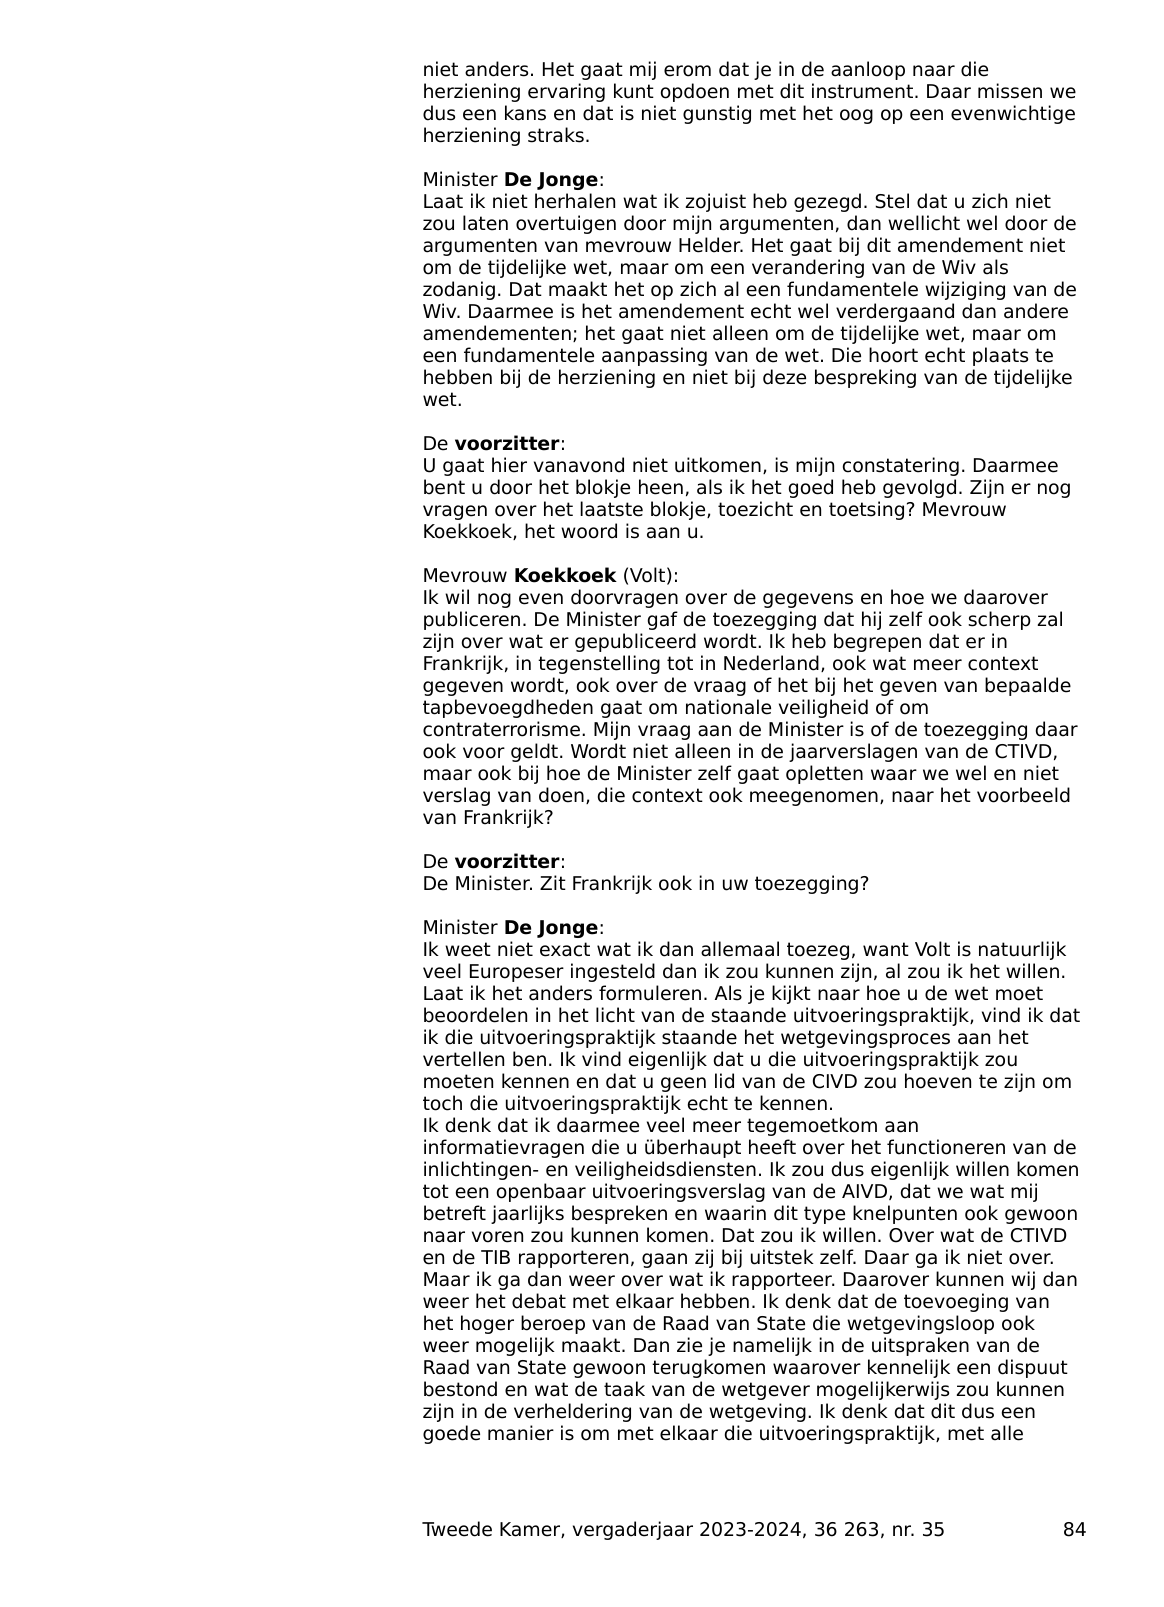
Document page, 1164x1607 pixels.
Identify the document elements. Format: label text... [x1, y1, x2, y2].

text De voorzitter: [422, 433, 1087, 455]
text De voorzitter: [422, 851, 1087, 873]
text Mevrouw Koekkoek (Volt): [422, 565, 1087, 587]
text niet anders. Het gaat mij erom dat je in de aanloop naar die herziening ervaring kunt opdoen met dit instrument. Daar missen we dus een kans en dat is niet gunstig met het oog op een evenwichtige herziening straks. [422, 59, 1087, 147]
text Laat ik niet herhalen wat ik zojuist heb gezegd. Stel dat u zich niet zou laten overtuigen door mijn argumenten, dan wellicht wel door de argumenten van mevrouw Helder. Het gaat bij dit amendement niet om de tijdelijke wet, maar om een verandering van de Wiv als zodanig. Dat maakt het op zich al een fundamentele wijziging van de Wiv. Daarmee is het amendement echt wel verdergaand dan andere amendementen; het gaat niet alleen om de tijdelijke wet, maar om een fundamentele aanpassing van de wet. Die hoort echt plaats te hebben bij de herziening en niet bij deze bespreking van de tijdelijke wet. [422, 191, 1087, 411]
text Minister De Jonge: [422, 169, 1087, 191]
text Ik weet niet exact wat ik dan allemaal toezeg, want Volt is natuurlijk veel Europeser ingesteld dan ik zou kunnen zijn, al zou ik het willen. Laat ik het anders formuleren. Als je kijkt naar hoe u de wet moet beoordelen in het licht van de staande uitvoeringspraktijk, vind ik dat ik die uitvoeringspraktijk staande het wetgevingsproces aan het vertellen ben. Ik vind eigenlijk dat u die uitvoeringspraktijk zou moeten kennen en dat u geen lid van de CIVD zou hoeven te zijn om toch die uitvoeringspraktijk echt te kennen. [422, 939, 1087, 1115]
text U gaat hier vanavond niet uitkomen, is mijn constatering. Daarmee bent u door het blokje heen, als ik het goed heb gevolgd. Zijn er nog vragen over het laatste blokje, toezicht en toetsing? Mevrouw Koekkoek, het woord is aan u. [422, 455, 1087, 543]
text Ik denk dat ik daarmee veel meer tegemoetkom aan informatievragen die u überhaupt heeft over het functioneren van de inlichtingen- en veiligheidsdiensten. Ik zou dus eigenlijk willen komen tot een openbaar uitvoeringsverslag van de AIVD, dat we wat mij betreft jaarlijks bespreken en waarin dit type knelpunten ook gewoon naar voren zou kunnen komen. Dat zou ik willen. Over wat de CTIVD en de TIB rapporteren, gaan zij bij uitstek zelf. Daar ga ik niet over. Maar ik ga dan weer over wat ik rapporteer. Daarover kunnen wij dan weer het debat met elkaar hebben. Ik denk dat de toevoeging van het hoger beroep van de Raad van State die wetgevingsloop ook weer mogelijk maakt. Dan zie je namelijk in de uitspraken van de Raad van State gewoon terugkomen waarover kennelijk een dispuut bestond en wat de taak van de wetgever mogelijkerwijs zou kunnen zijn in de verheldering van de wetgeving. Ik denk dat dit dus een goede manier is om met elkaar die uitvoeringspraktijk, met alle [422, 1115, 1087, 1445]
text Ik wil nog even doorvragen over de gegevens en hoe we daarover publiceren. De Minister gaf de toezegging dat hij zelf ook scherp zal zijn over wat er gepubliceerd wordt. Ik heb begrepen dat er in Frankrijk, in tegenstelling tot in Nederland, ook wat meer context gegeven wordt, ook over de vraag of het bij het geven van bepaalde tapbevoegdheden gaat om nationale veiligheid of om contraterrorisme. Mijn vraag aan de Minister is of de toezegging daar ook voor geldt. Wordt niet alleen in de jaarverslagen van de CTIVD, maar ook bij hoe de Minister zelf gaat opletten waar we wel en niet verslag van doen, die context ook meegenomen, naar het voorbeeld van Frankrijk? [422, 587, 1087, 829]
text De Minister. Zit Frankrijk ook in uw toezegging? [422, 873, 1087, 895]
text Minister De Jonge: [422, 917, 1087, 939]
